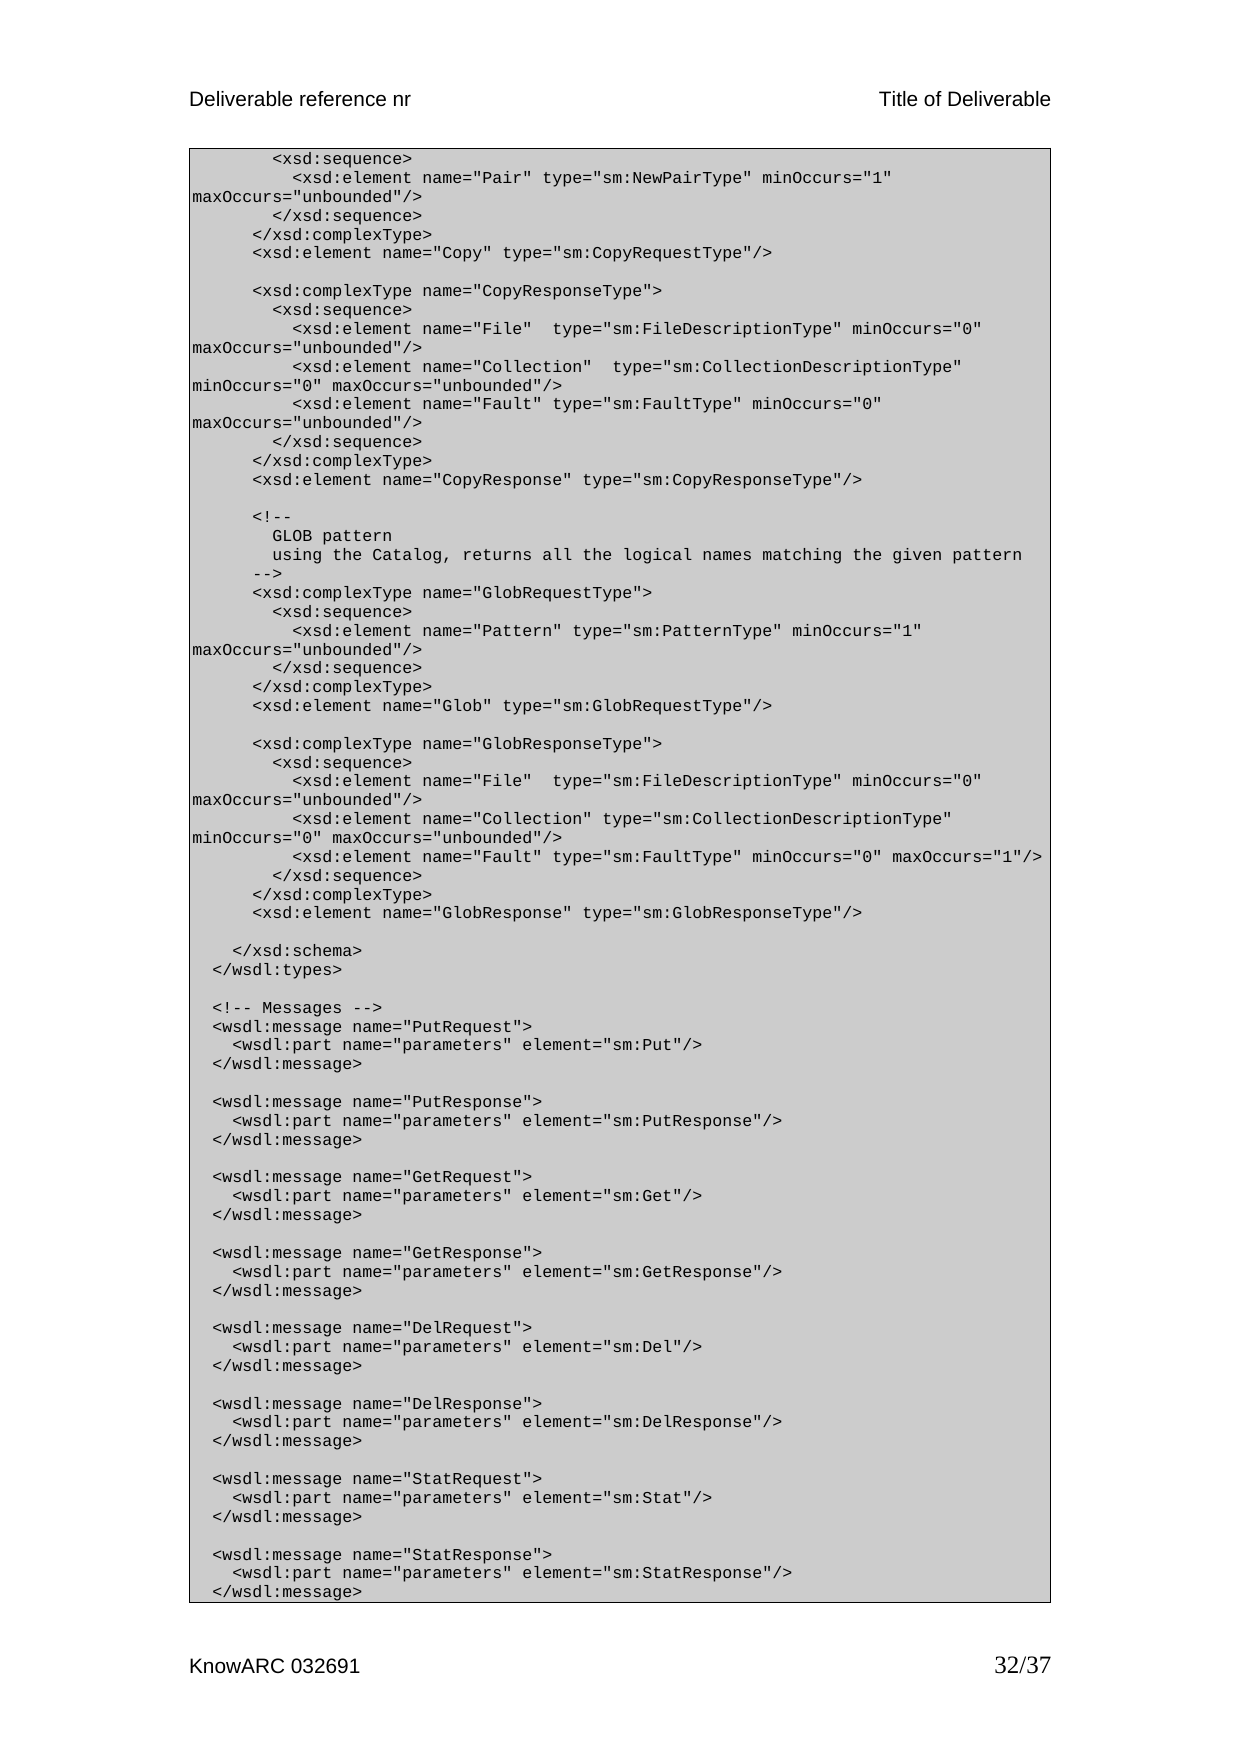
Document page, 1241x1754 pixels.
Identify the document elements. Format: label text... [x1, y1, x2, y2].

text <xsd:sequence> [190, 751, 1050, 770]
text <xsd:sequence> [190, 149, 1050, 167]
text </xsd:sequence> [190, 657, 1050, 676]
text <xsd:complexType name="CopyResponseType"> [190, 280, 1050, 298]
text <wsdl:part name="parameters" element="sm:GetResponse"/> [190, 1260, 1050, 1279]
text <wsdl:part name="parameters" element="sm:Put"/> [190, 1034, 1050, 1053]
text <!-- [190, 506, 1050, 525]
text <wsdl:part name="parameters" element="sm:Stat"/> [190, 1486, 1050, 1505]
text <wsdl:message name="PutRequest"> [190, 1015, 1050, 1034]
text <xsd:element name="Fault" type="sm:FaultType" minOccurs="0" maxOccurs="1"/> [190, 845, 1050, 864]
text </wsdl:message> [190, 1053, 1050, 1072]
text </xsd:sequence> [190, 204, 1050, 223]
text </xsd:complexType> [190, 676, 1050, 694]
text <xsd:element name="File" type="sm:FileDescriptionType" minOccurs="0" maxOccurs="unbounded"/> [190, 770, 1050, 808]
text </wsdl:message> [190, 1203, 1050, 1222]
text </xsd:complexType> [190, 883, 1050, 902]
text <xsd:element name="CopyResponse" type="sm:CopyResponseType"/> [190, 468, 1050, 487]
text </xsd:sequence> [190, 431, 1050, 449]
text </wsdl:message> [190, 1354, 1050, 1373]
text </wsdl:types> [190, 958, 1050, 977]
text <wsdl:message name="GetResponse"> [190, 1241, 1050, 1260]
text <xsd:element name="GlobResponse" type="sm:GlobResponseType"/> [190, 902, 1050, 921]
text </xsd:complexType> [190, 449, 1050, 468]
text </xsd:schema> [190, 939, 1050, 958]
text </xsd:sequence> [190, 864, 1050, 883]
text <wsdl:part name="parameters" element="sm:Get"/> [190, 1185, 1050, 1203]
text GLOB pattern [190, 525, 1050, 544]
text <wsdl:message name="StatRequest"> [190, 1467, 1050, 1486]
text <xsd:element name="Pair" type="sm:NewPairType" minOccurs="1" maxOccurs="unbounded"/> [190, 167, 1050, 204]
text using the Catalog, returns all the logical names matching the given pattern [190, 544, 1050, 562]
text </xsd:complexType> [190, 223, 1050, 242]
text --> [190, 562, 1050, 581]
text </wsdl:message> [190, 1505, 1050, 1524]
text <wsdl:part name="parameters" element="sm:StatResponse"/> [190, 1562, 1050, 1581]
text </wsdl:message> [190, 1279, 1050, 1298]
text </wsdl:message> [190, 1581, 1050, 1602]
text <xsd:complexType name="GlobResponseType"> [190, 732, 1050, 751]
text <wsdl:message name="PutResponse"> [190, 1090, 1050, 1109]
text </wsdl:message> [190, 1430, 1050, 1449]
text </wsdl:message> [190, 1128, 1050, 1147]
text <xsd:element name="Fault" type="sm:FaultType" minOccurs="0" maxOccurs="unbounded"/> [190, 393, 1050, 431]
text <wsdl:part name="parameters" element="sm:Del"/> [190, 1336, 1050, 1354]
text <wsdl:message name="GetRequest"> [190, 1166, 1050, 1185]
text <wsdl:message name="StatResponse"> [190, 1543, 1050, 1562]
text <xsd:element name="Glob" type="sm:GlobRequestType"/> [190, 694, 1050, 713]
text <xsd:element name="Collection" type="sm:CollectionDescriptionType" minOccurs="0" maxOccurs="unbounded"/> [190, 355, 1050, 393]
text <xsd:element name="Pattern" type="sm:PatternType" minOccurs="1" maxOccurs="unbounded"/> [190, 619, 1050, 657]
text <xsd:complexType name="GlobRequestType"> [190, 581, 1050, 600]
text <!-- Messages --> [190, 996, 1050, 1015]
text <xsd:element name="Copy" type="sm:CopyRequestType"/> [190, 242, 1050, 261]
text <wsdl:part name="parameters" element="sm:PutResponse"/> [190, 1109, 1050, 1128]
text <xsd:element name="Collection" type="sm:CollectionDescriptionType" minOccurs="0" maxOccurs="unbounded"/> [190, 808, 1050, 845]
text <wsdl:message name="DelRequest"> [190, 1317, 1050, 1336]
text <xsd:sequence> [190, 600, 1050, 619]
text <wsdl:part name="parameters" element="sm:DelResponse"/> [190, 1411, 1050, 1430]
text <xsd:element name="File" type="sm:FileDescriptionType" minOccurs="0" maxOccurs="unbounded"/> [190, 317, 1050, 355]
text <xsd:sequence> [190, 298, 1050, 317]
text <wsdl:message name="DelResponse"> [190, 1392, 1050, 1411]
